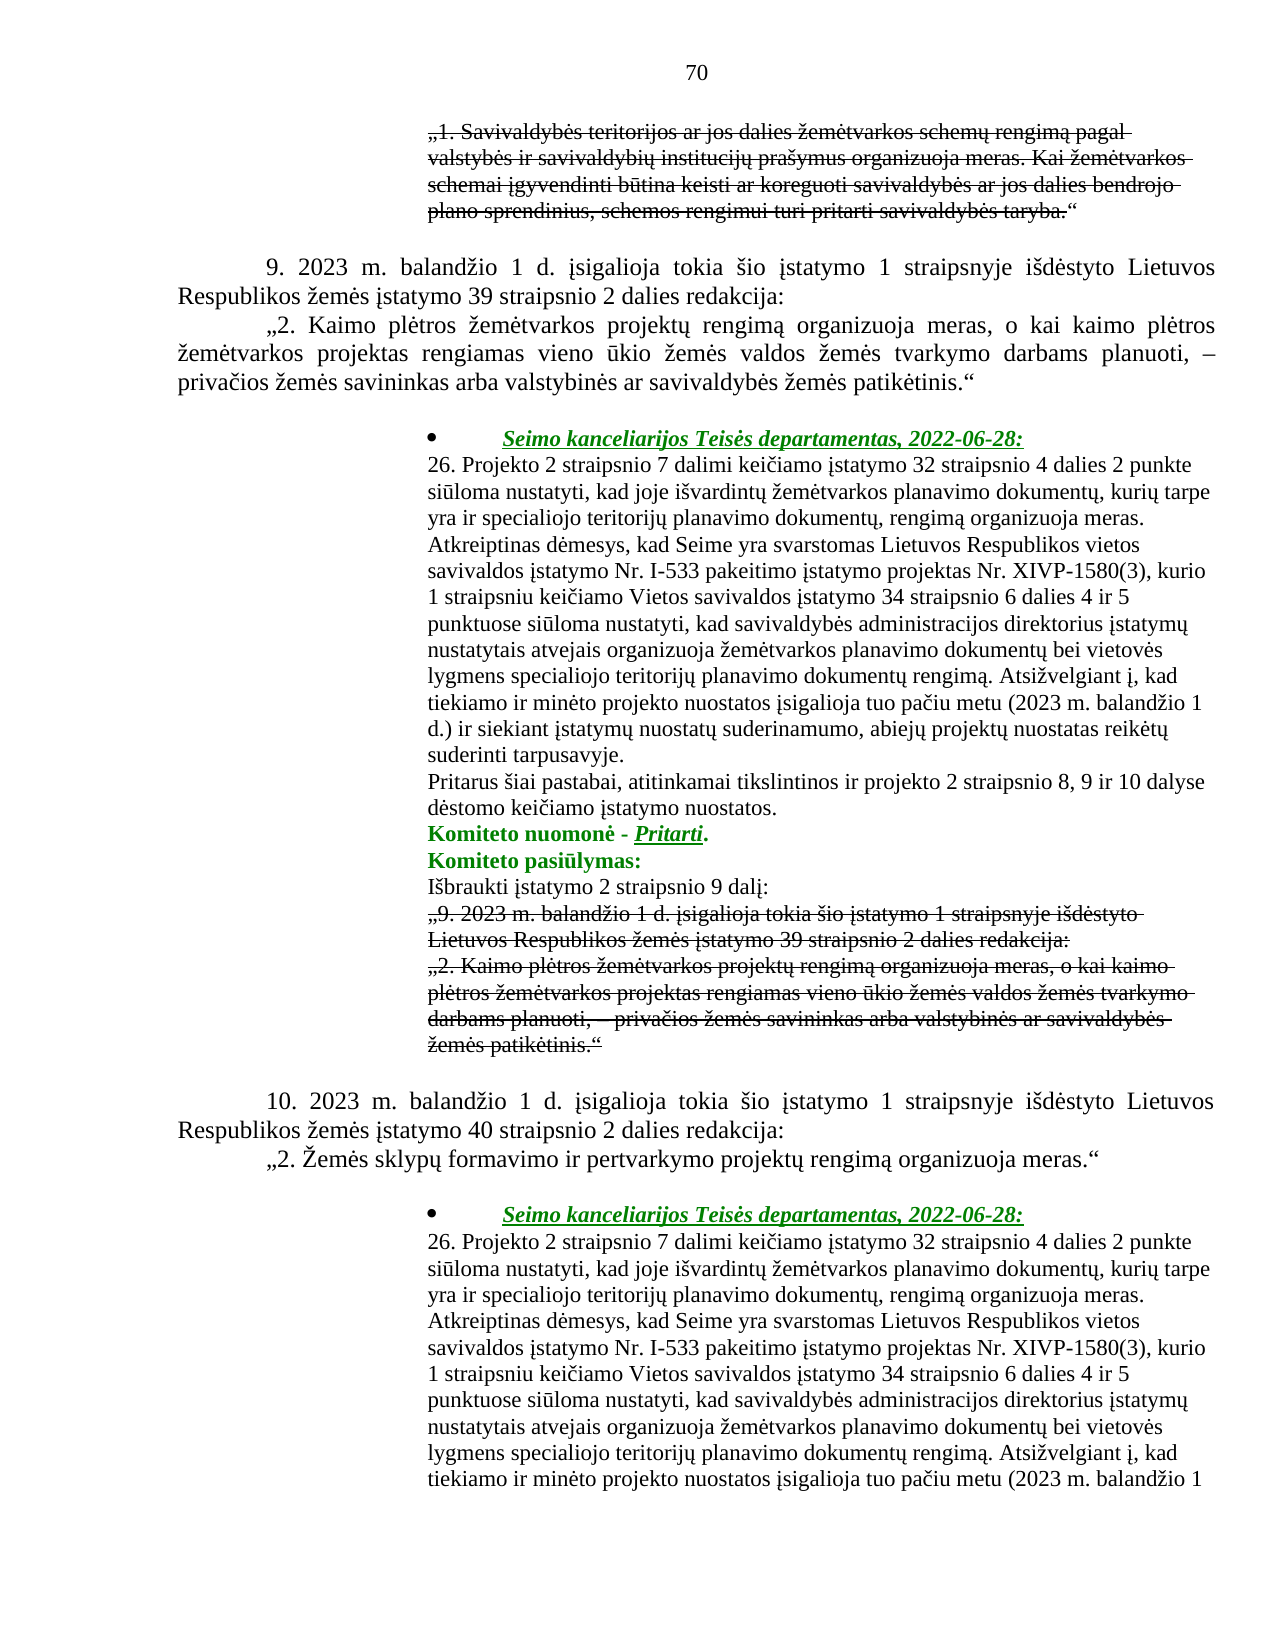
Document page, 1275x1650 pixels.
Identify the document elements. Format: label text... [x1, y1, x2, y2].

list Seimo kanceliarijos Teisės departamentas, 2022-06-28: [427, 425, 1216, 452]
text Komiteto nuomonė - Pritarti. [427, 821, 1216, 847]
list Seimo kanceliarijos Teisės departamentas, 2022-06-28: [427, 1201, 1216, 1228]
text 26. Projekto 2 straipsnio 7 dalimi keičiamo įstatymo 32 straipsnio 4 dalies 2 punkte siūloma nustatyti, kad joje išvardintų žemėtvarkos planavimo dokumentų, kurių tarpe yra ir specialiojo teritorijų planavimo dokumentų, rengimą organizuoja meras. Atkreiptinas dėmesys, kad Seime yra svarstomas Lietuvos Respublikos vietos savivaldos įstatymo Nr. I-533 pakeitimo įstatymo projektas Nr. XIVP-1580(3), kurio 1 straipsniu keičiamo Vietos savivaldos įstatymo 34 straipsnio 6 dalies 4 ir 5 punktuose siūloma nustatyti, kad savivaldybės administracijos direktorius įstatymų nustatytais atvejais organizuoja žemėtvarkos planavimo dokumentų bei vietovės lygmens specialiojo teritorijų planavimo dokumentų rengimą. Atsižvelgiant į, kad tiekiamo ir minėto projekto nuostatos įsigalioja tuo pačiu metu (2023 m. balandžio 1 d.) ir siekiant įstatymų nuostatų suderinamumo, abiejų projektų nuostatas reikėtų suderinti tarpusavyje. [427, 452, 1216, 768]
text „2. Kaimo plėtros žemėtvarkos projektų rengimą organizuoja meras, o kai kaimo plėtros žemėtvarkos projektas rengiamas vieno ūkio žemės valdos žemės tvarkymo darbams planuoti, – privačios žemės savininkas arba valstybinės ar savivaldybės žemės patikėtinis.“ [427, 952, 1216, 1058]
text „2. Kaimo plėtros žemėtvarkos projektų rengimą organizuoja meras, o kai kaimo plėtros žemėtvarkos projektas rengiamas vieno ūkio žemės valdos žemės tvarkymo darbams planuoti, – privačios žemės savininkas arba valstybinės ar savivaldybės žemės patikėtinis.“ [177, 310, 1216, 396]
text Išbraukti įstatymo 2 straipsnio 9 dalį: [427, 873, 1216, 899]
text 26. Projekto 2 straipsnio 7 dalimi keičiamo įstatymo 32 straipsnio 4 dalies 2 punkte siūloma nustatyti, kad joje išvardintų žemėtvarkos planavimo dokumentų, kurių tarpe yra ir specialiojo teritorijų planavimo dokumentų, rengimą organizuoja meras. Atkreiptinas dėmesys, kad Seime yra svarstomas Lietuvos Respublikos vietos savivaldos įstatymo Nr. I-533 pakeitimo įstatymo projektas Nr. XIVP-1580(3), kurio 1 straipsniu keičiamo Vietos savivaldos įstatymo 34 straipsnio 6 dalies 4 ir 5 punktuose siūloma nustatyti, kad savivaldybės administracijos direktorius įstatymų nustatytais atvejais organizuoja žemėtvarkos planavimo dokumentų bei vietovės lygmens specialiojo teritorijų planavimo dokumentų rengimą. Atsižvelgiant į, kad tiekiamo ir minėto projekto nuostatos įsigalioja tuo pačiu metu (2023 m. balandžio 1 [427, 1228, 1216, 1492]
text 10. 2023 m. balandžio 1 d. įsigalioja tokia šio įstatymo 1 straipsnyje išdėstyto Lietuvos Respublikos žemės įstatymo 40 straipsnio 2 dalies redakcija: [177, 1086, 1216, 1144]
text „2. Žemės sklypų formavimo ir pertvarkymo projektų rengimą organizuoja meras.“ [177, 1144, 1216, 1173]
text 9. 2023 m. balandžio 1 d. įsigalioja tokia šio įstatymo 1 straipsnyje išdėstyto Lietuvos Respublikos žemės įstatymo 39 straipsnio 2 dalies redakcija: [177, 252, 1216, 310]
text „9. 2023 m. balandžio 1 d. įsigalioja tokia šio įstatymo 1 straipsnyje išdėstyto Lietuvos Respublikos žemės įstatymo 39 straipsnio 2 dalies redakcija: [427, 899, 1216, 952]
text Pritarus šiai pastabai, atitinkamai tikslintinos ir projekto 2 straipsnio 8, 9 ir 10 dalyse dėstomo keičiamo įstatymo nuostatos. [427, 768, 1216, 821]
text „1. Savivaldybės teritorijos ar jos dalies žemėtvarkos schemų rengimą pagal valstybės ir savivaldybių institucijų prašymus organizuoja meras. Kai žemėtvarkos schemai įgyvendinti būtina keisti ar koreguoti savivaldybės ar jos dalies bendrojo plano sprendinius, schemos rengimui turi pritarti savivaldybės taryba.“ [427, 118, 1216, 223]
text Komiteto pasiūlymas: [427, 847, 1216, 873]
